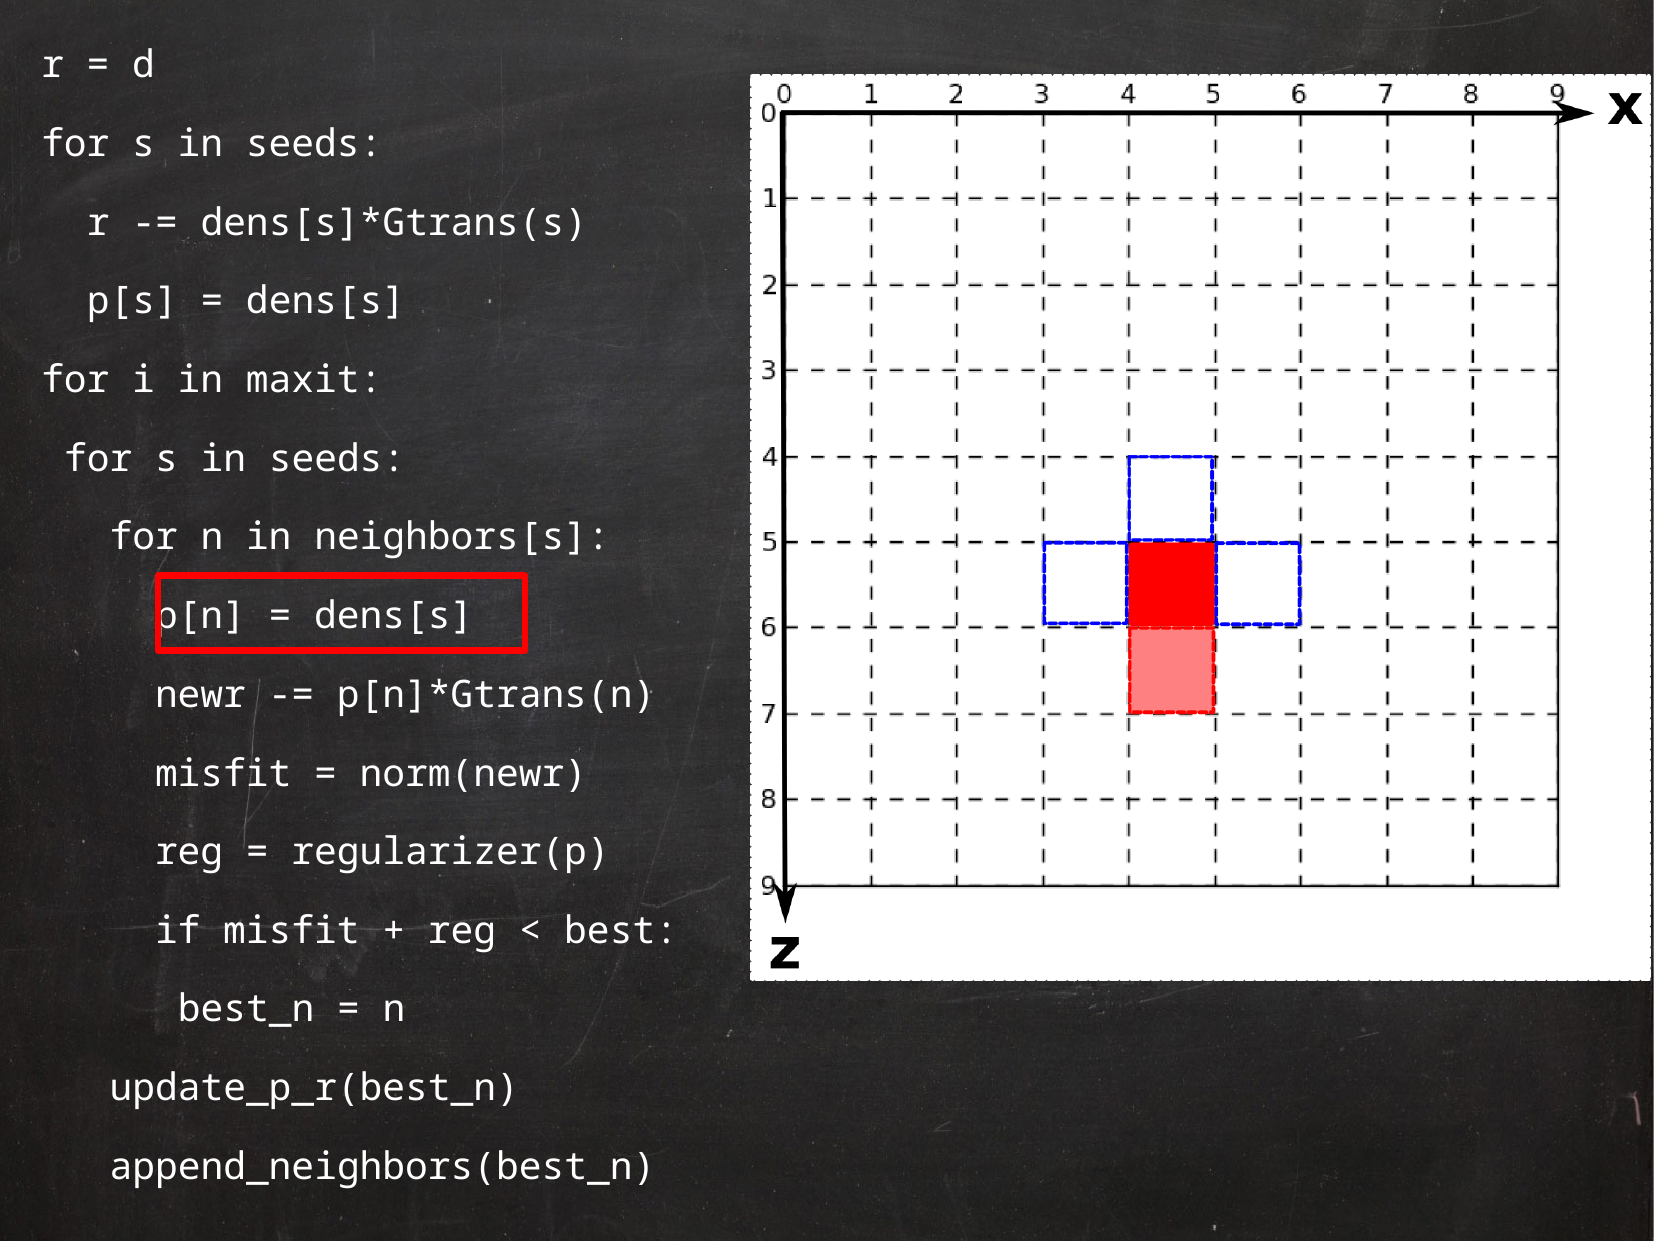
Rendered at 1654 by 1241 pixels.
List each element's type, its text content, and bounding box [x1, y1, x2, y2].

list r = d for s in seeds: r -= dens[s]*Gtrans(s) p[s] = dens[s] for i in maxit: for s in seeds: for n in neighbors[s]: p[n] = dens[s] newr -= p[n]*Gtrans(n) misfit = norm(newr) reg = regularizer(p) if misfit + reg < best: best_n = n update_p_r(best_n) append_neighbors(best_n) [41, 37, 1613, 1201]
picture [0, 0, 1654, 1241]
